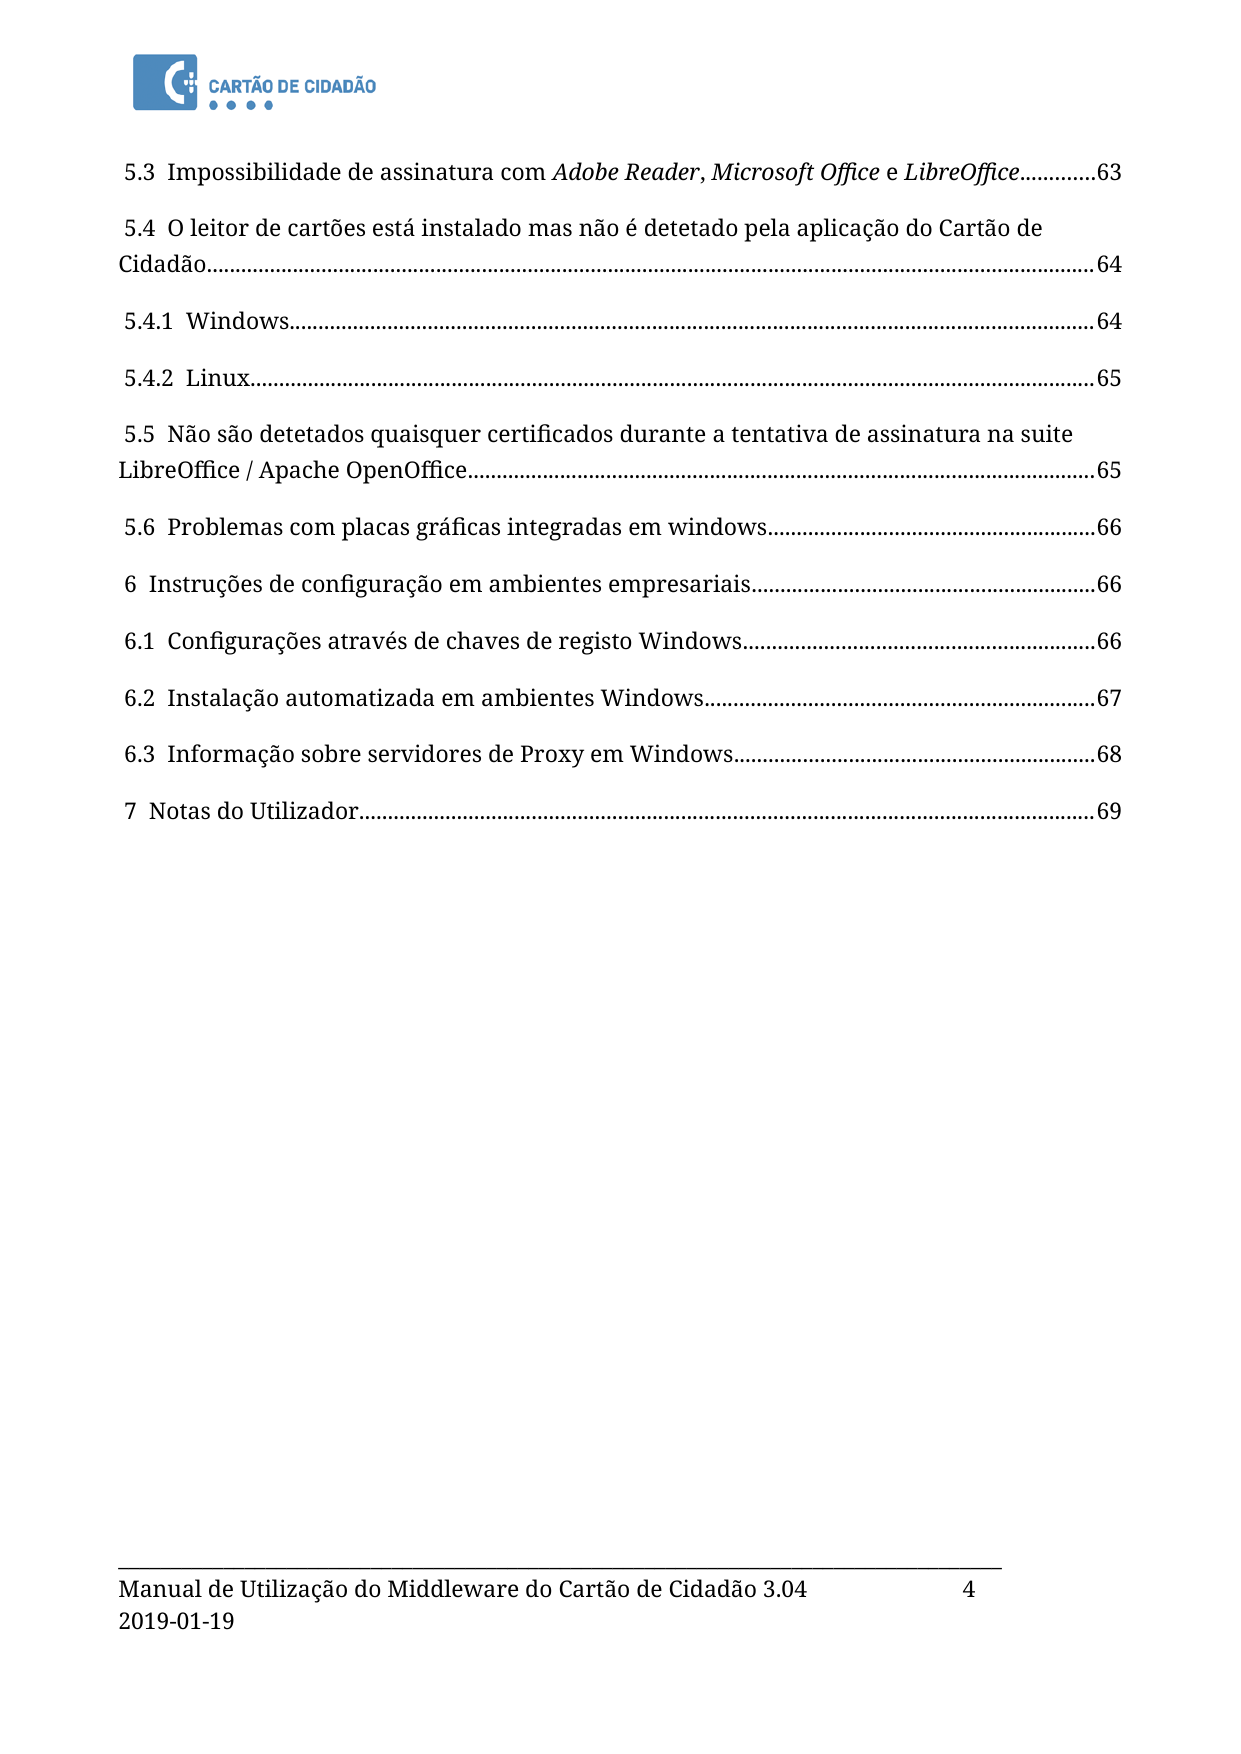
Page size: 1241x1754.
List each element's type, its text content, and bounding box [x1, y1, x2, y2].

picture [130, 47, 423, 118]
text 5.4 O leitor de cartões está instalado mas não é detetado pela aplicação do Cartão de Cidadão 64 [118, 212, 1122, 279]
text 7 Notas do Utilizador 69 [118, 795, 1122, 826]
text 5.4.2 Linux 65 [118, 362, 1122, 393]
text 5.4.1 Windows 64 [118, 305, 1122, 336]
text 5.5 Não são detetados quaisquer certificados durante a tentativa de assinatura na suite LibreOffice / Apache OpenOffice 65 [118, 418, 1122, 486]
text 5.6 Problemas com placas gráficas integradas em windows 66 [118, 511, 1122, 542]
text 6.1 Configurações através de chaves de registo Windows 66 [118, 625, 1122, 656]
text 6.3 Informação sobre servidores de Proxy em Windows 68 [118, 738, 1122, 769]
text 6.2 Instalação automatizada em ambientes Windows 67 [118, 681, 1122, 713]
text 6 Instruções de configuração em ambientes empresariais 66 [118, 568, 1122, 599]
text 5.3 Impossibilidade de assinatura com Adobe Reader, Microsoft Office e LibreOffice. 63 [118, 155, 1122, 187]
